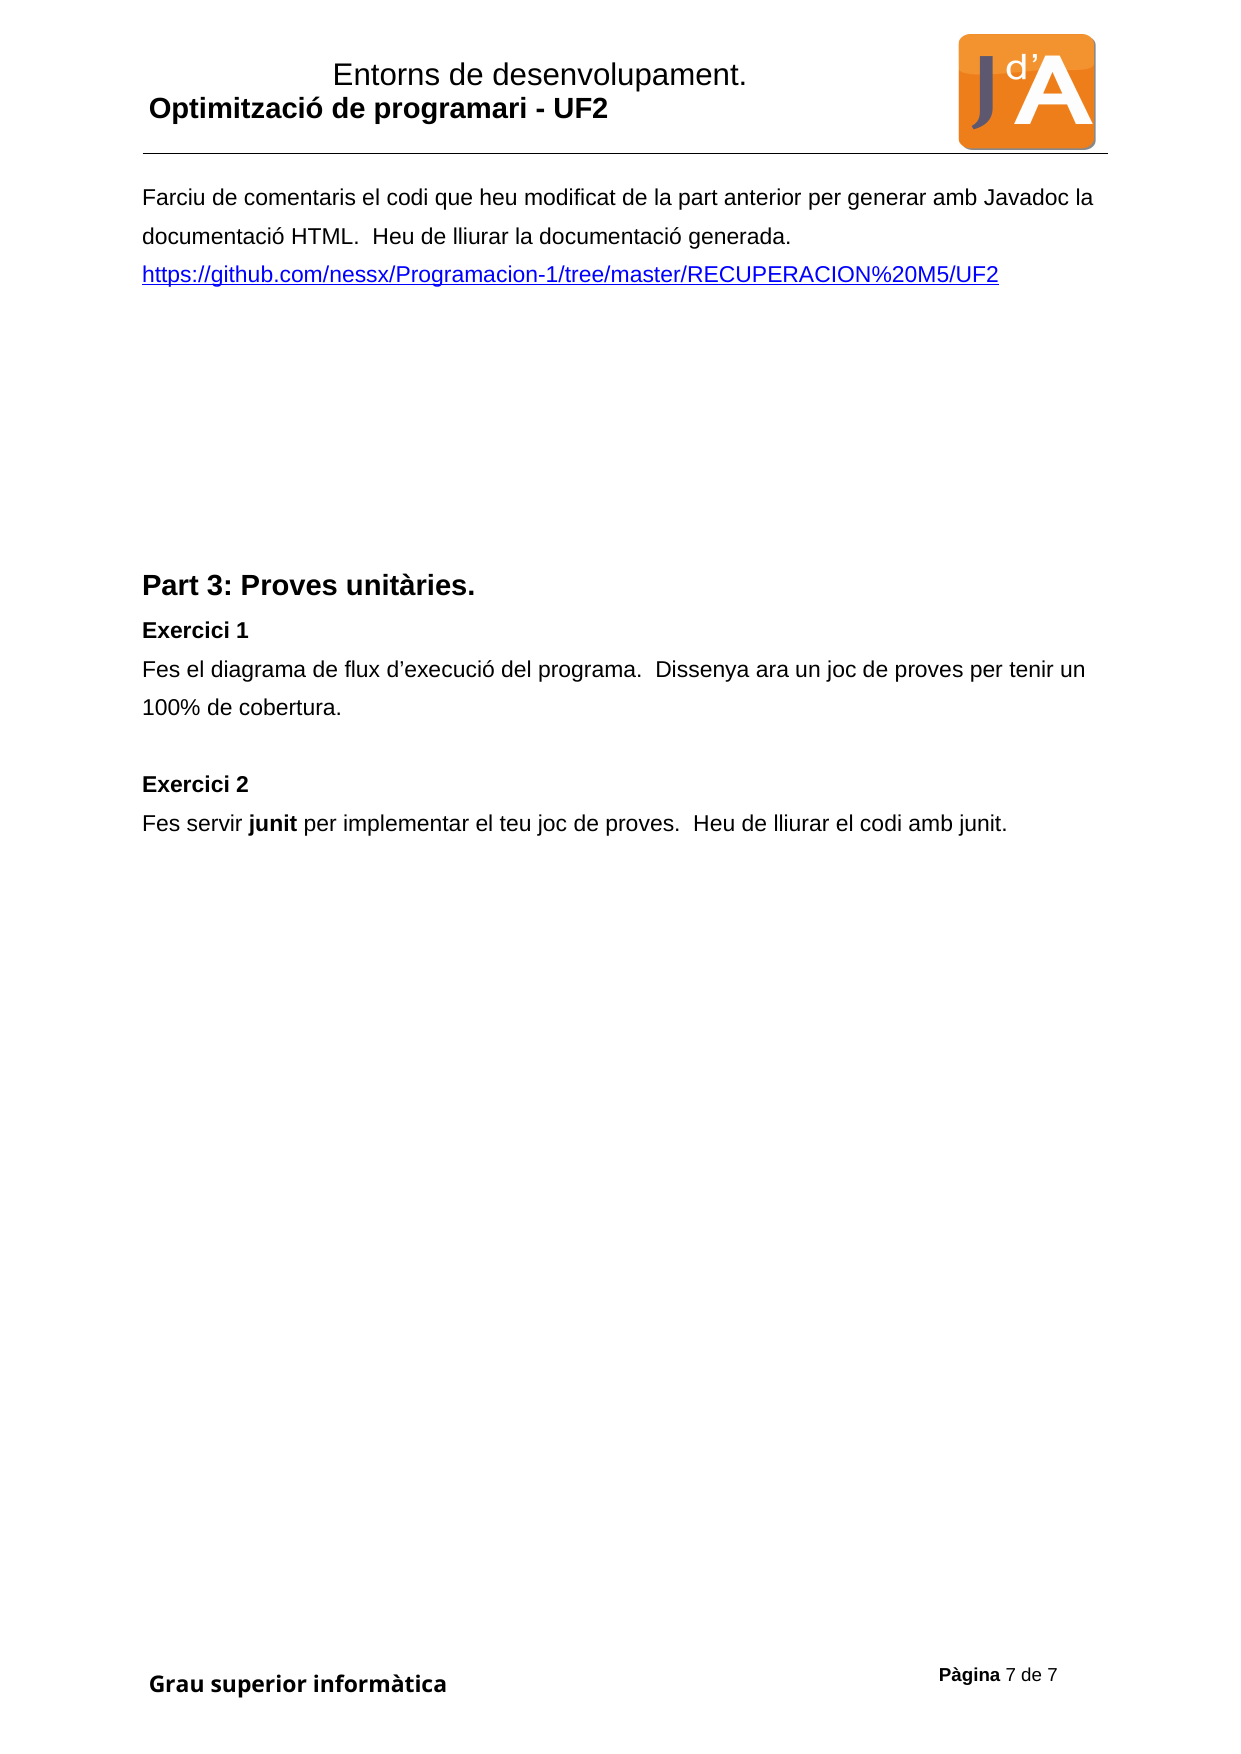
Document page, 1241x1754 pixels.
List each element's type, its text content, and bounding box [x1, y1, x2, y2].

text Fes el diagrama de flux d’execució del programa. Dissenya ara un joc de proves per tenir un 100% de cobertura. [142, 657, 1107, 721]
text Exercici 1 [142, 618, 1107, 644]
text https://github.com/nessx/Programacion-1/tree/master/RECUPERACION%20M5/UF2 [142, 262, 1107, 287]
picture [958, 34, 1096, 150]
text Part 3: Proves unitàries. [142, 569, 1107, 602]
text Fes servir junit per implementar el teu joc de proves. Heu de lliurar el codi amb junit. [142, 810, 1107, 836]
text Farciu de comentaris el codi que heu modificat de la part anterior per generar amb Javadoc la documentació HTML. Heu de lliurar la documentació generada. [142, 185, 1107, 249]
text Exercici 2 [142, 772, 1107, 798]
